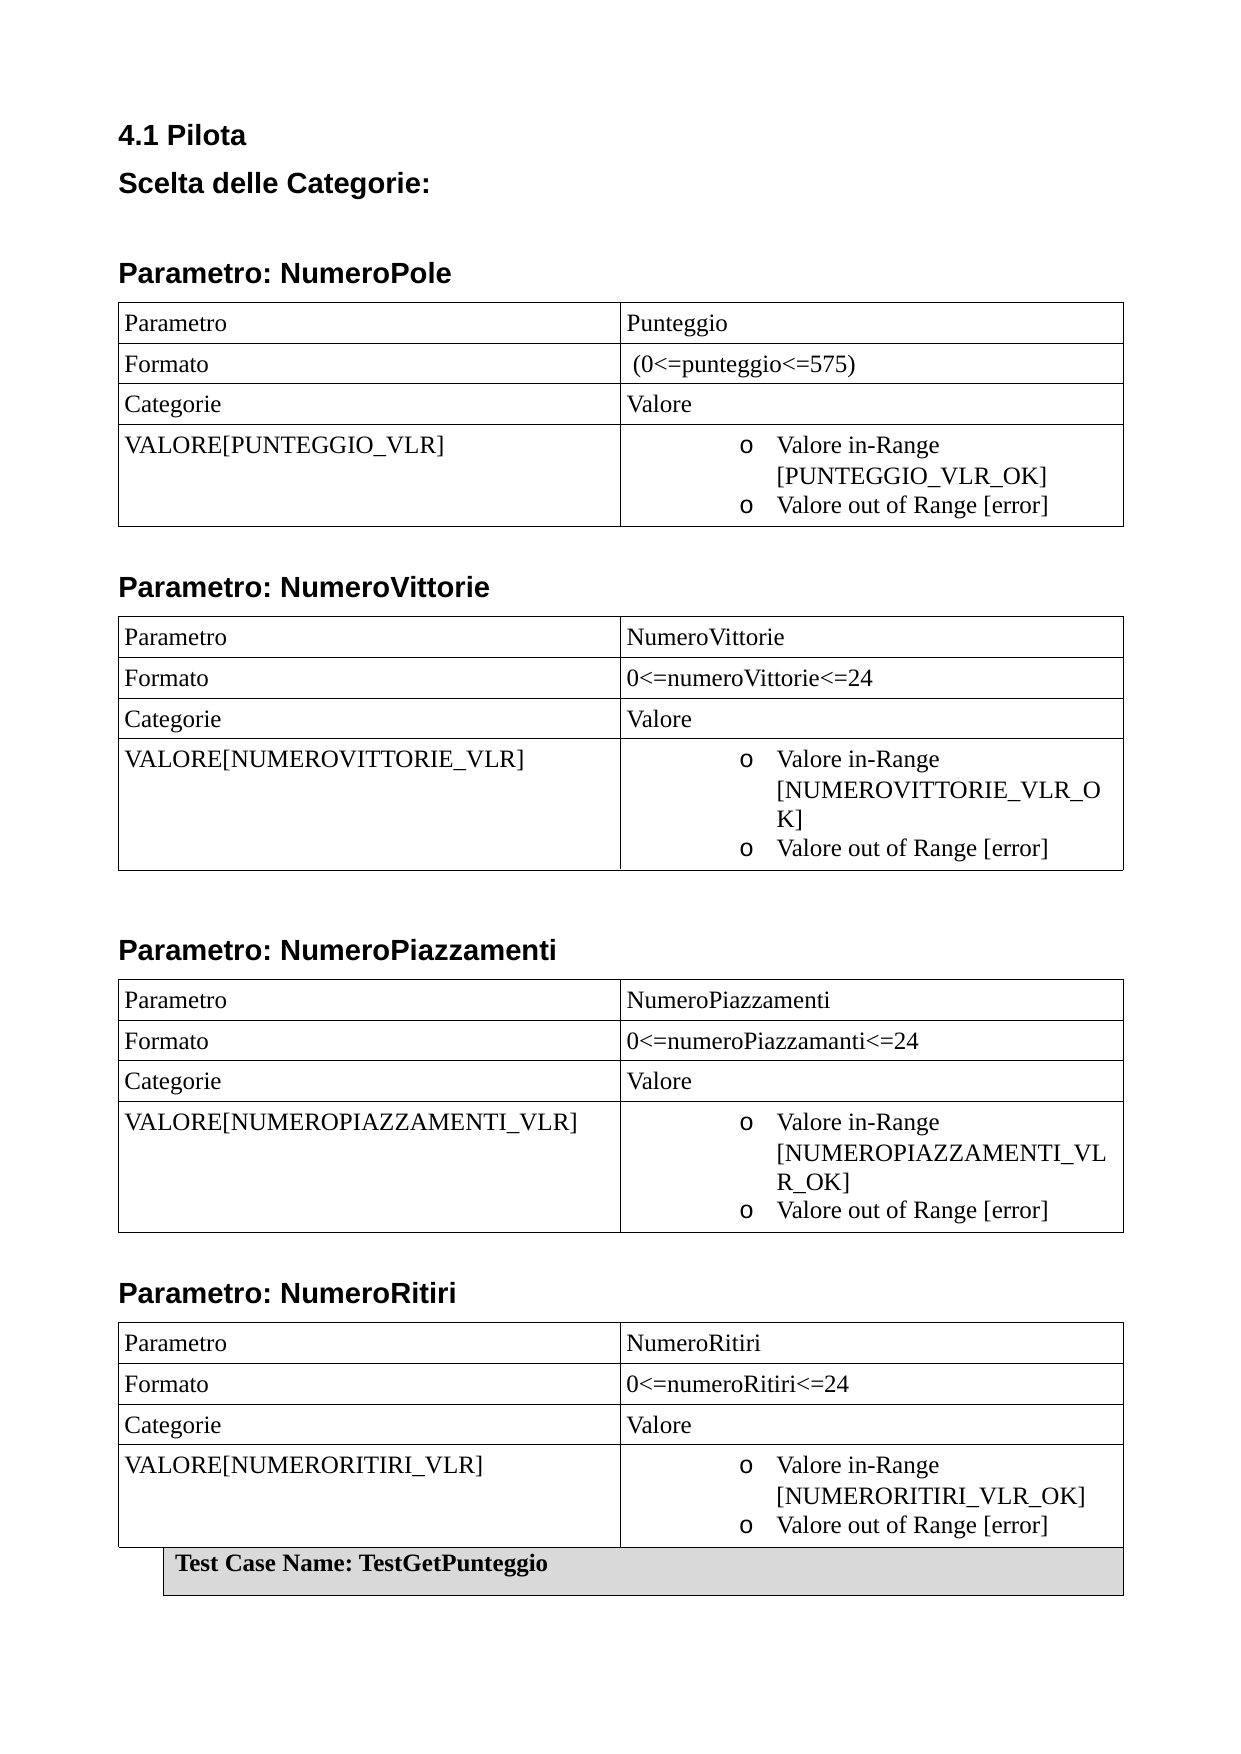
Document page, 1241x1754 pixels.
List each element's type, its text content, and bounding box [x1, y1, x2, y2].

table_cell Valore in-Range [NUMEROPIAZZAMENTI_VLR_OK] Valore out of Range [error] [621, 1102, 1123, 1232]
table_header Punteggio [621, 303, 1123, 342]
table_header NumeroPiazzamenti [621, 980, 1123, 1019]
subtitle Parametro: NumeroVittorie [118, 570, 1122, 604]
subtitle Scelta delle Categorie: [118, 166, 1122, 200]
table_header NumeroRitiri [621, 1323, 1123, 1363]
table_header NumeroVittorie [621, 617, 1123, 657]
table_cell Test Case Name: TestGetPunteggio [164, 1548, 1123, 1595]
table_cell [118, 1548, 163, 1595]
table_header Parametro [119, 303, 620, 342]
table_cell Valore in-Range [NUMERORITIRI_VLR_OK] Valore out of Range [error] [621, 1445, 1123, 1547]
table_cell 0<=numeroPiazzamanti<=24 [621, 1021, 1123, 1060]
table_cell Categorie [119, 1405, 620, 1444]
table_cell VALORE[PUNTEGGIO_VLR] [119, 425, 620, 526]
table_cell 0<=numeroRitiri<=24 [621, 1364, 1123, 1403]
subtitle 4.1 Pilota [118, 118, 1122, 152]
table_cell 0<=numeroVittorie<=24 [621, 658, 1123, 698]
subtitle Parametro: NumeroPole [118, 256, 1122, 289]
table_cell Valore [621, 1405, 1123, 1444]
table_cell Valore [621, 1061, 1123, 1101]
table_cell VALORE[NUMERORITIRI_VLR] [119, 1445, 620, 1547]
table_cell Categorie [119, 384, 620, 424]
table_cell Valore [621, 384, 1123, 424]
subtitle Parametro: NumeroPiazzamenti [118, 933, 1122, 966]
table_cell Categorie [119, 1061, 620, 1101]
table_cell (0<=punteggio<=575) [621, 344, 1123, 383]
table_cell Valore [621, 699, 1123, 738]
table_cell VALORE[NUMEROVITTORIE_VLR] [119, 739, 620, 869]
table_cell Formato [119, 658, 620, 698]
table_cell Categorie [119, 699, 620, 738]
table_cell Valore in-Range [NUMEROVITTORIE_VLR_OK] Valore out of Range [error] [621, 739, 1123, 869]
table_cell VALORE[NUMEROPIAZZAMENTI_VLR] [119, 1102, 620, 1232]
table_header Parametro [119, 617, 620, 657]
table_cell Formato [119, 344, 620, 383]
subtitle Parametro: NumeroRitiri [118, 1276, 1122, 1309]
table_cell Valore in-Range [PUNTEGGIO_VLR_OK] Valore out of Range [error] [621, 425, 1123, 526]
table_cell Formato [119, 1021, 620, 1060]
table_header Parametro [119, 980, 620, 1019]
table_cell Formato [119, 1364, 620, 1403]
table_header Parametro [119, 1323, 620, 1363]
